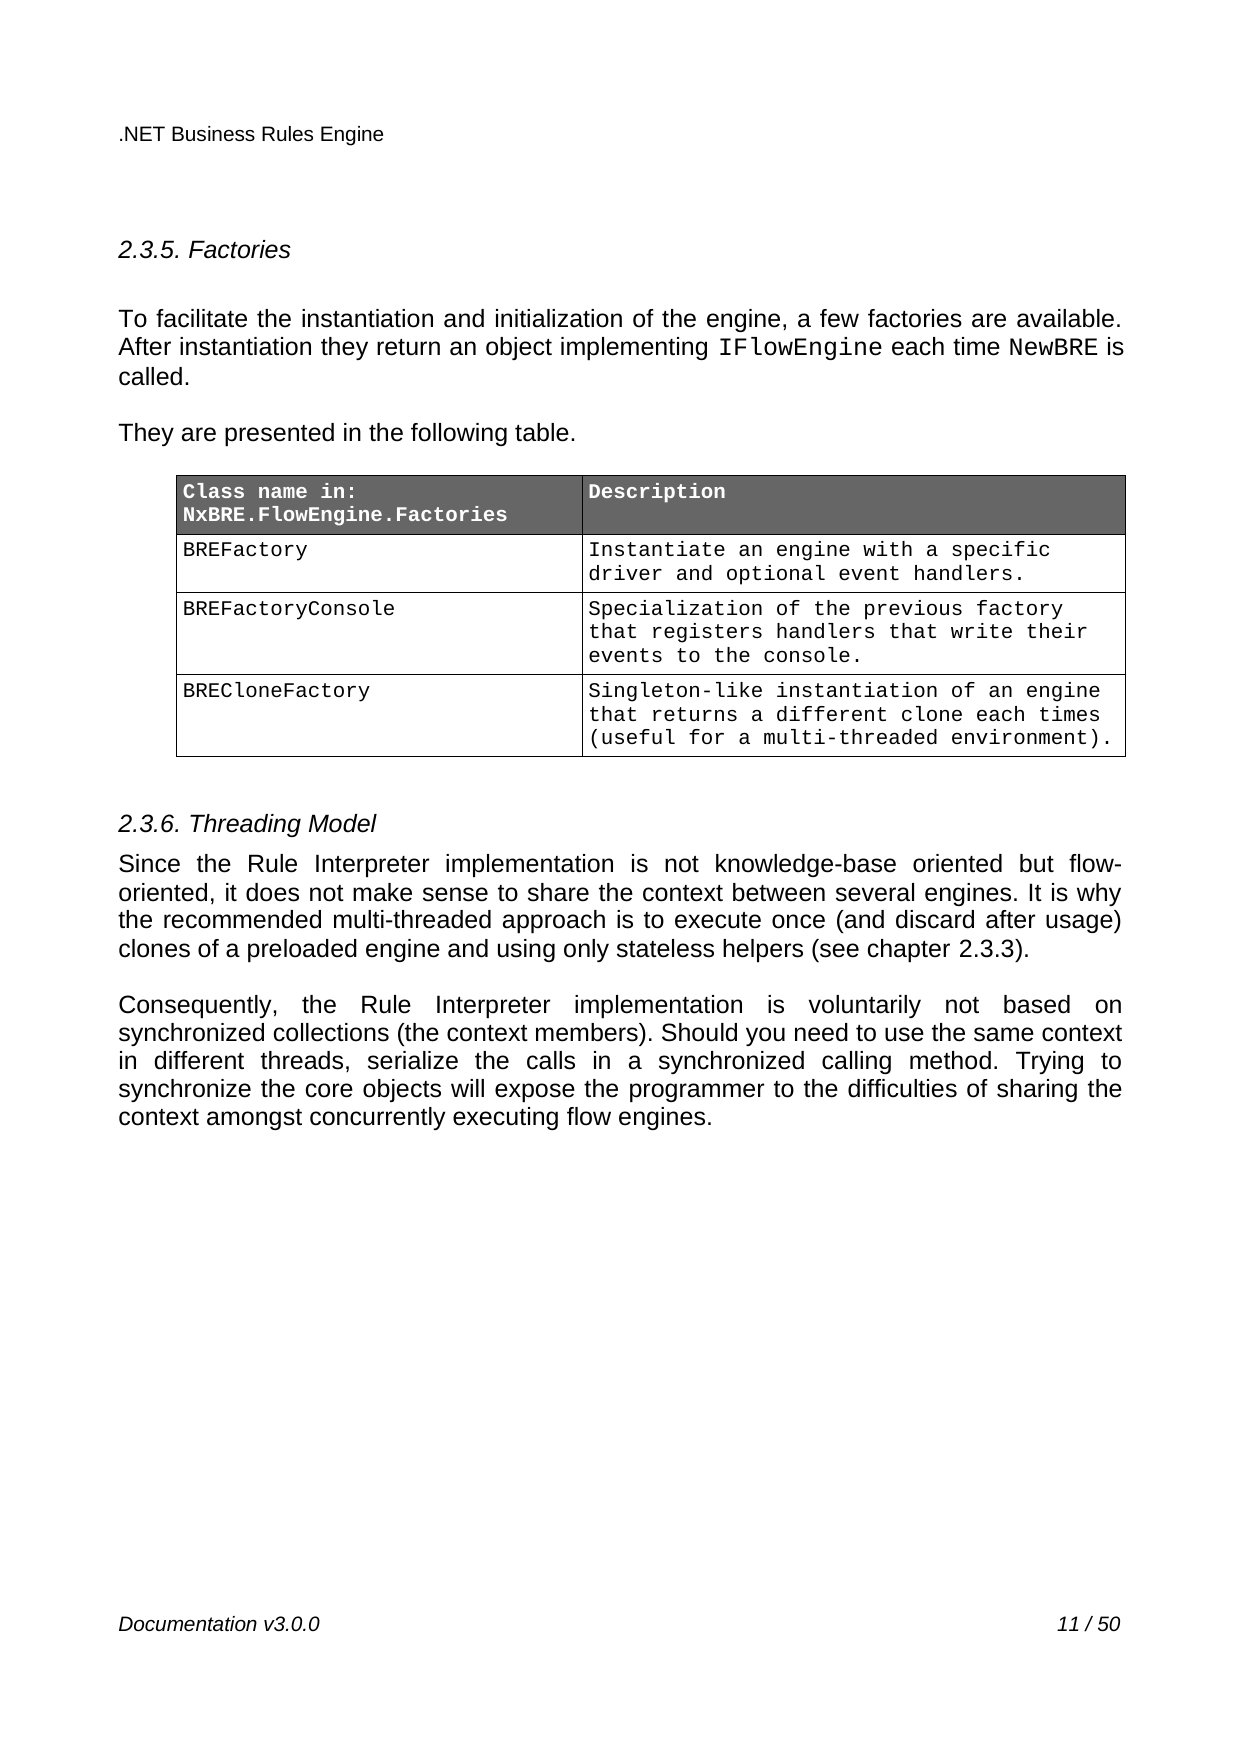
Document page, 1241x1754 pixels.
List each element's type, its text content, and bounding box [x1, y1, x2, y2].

table_cell BREFactoryConsole [177, 593, 582, 674]
table_cell Singleton-like instantiation of an engine that returns a different clone each times (useful for a multi-threaded environment). [583, 675, 1125, 756]
subtitle Threading Model [118, 810, 1124, 838]
table_cell BREFactory [177, 535, 582, 592]
table_header Class name in: NxBRE.FlowEngine.Factories [177, 476, 582, 534]
subtitle Factories [118, 236, 1124, 264]
table_cell Instantiate an engine with a specific driver and optional event handlers. [583, 535, 1125, 592]
text They are presented in the following table. [118, 419, 1124, 447]
table_cell BRECloneFactory [177, 675, 582, 756]
text Consequently, the Rule Interpreter implementation is voluntarily not based on synchronized collections (the context members). Should you need to use the same context in different threads, serialize the calls in a synchronized calling method. Trying to synchronize the core objects will expose the programmer to the difficulties of sharing the context amongst concurrently executing flow engines. [118, 990, 1124, 1130]
table_cell Specialization of the previous factory that registers handlers that write their events to the console. [583, 593, 1125, 674]
text To facilitate the instantiation and initialization of the engine, a few factories are available. After instantiation they return an object implementing IFlowEngine each time NewBRE is called. [118, 304, 1124, 391]
table_header Description [583, 476, 1125, 534]
text Since the Rule Interpreter implementation is not knowledge-base oriented but flow-oriented, it does not make sense to share the context between several engines. It is why the recommended multi-threaded approach is to execute once (and discard after usage) clones of a preloaded engine and using only stateless helpers (see chapter 2.3.3). [118, 850, 1124, 962]
